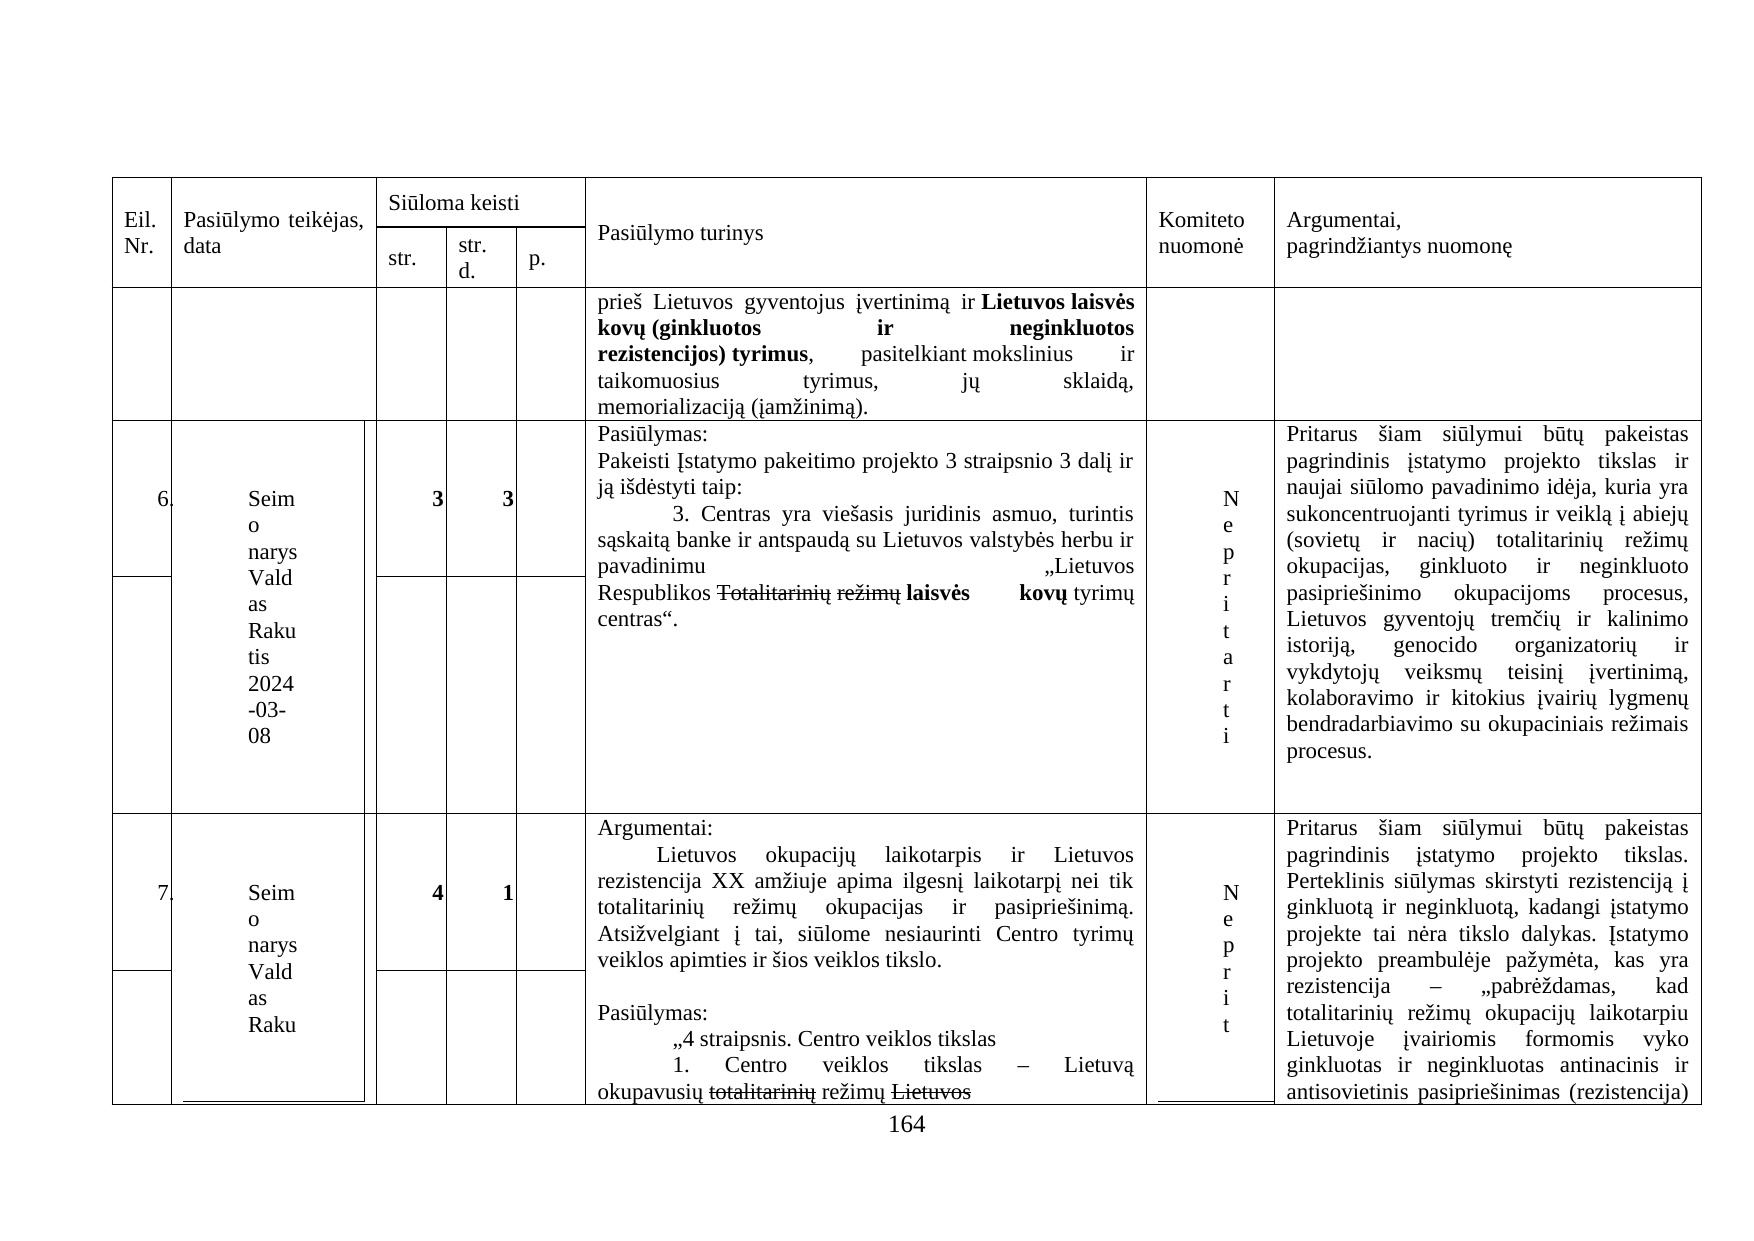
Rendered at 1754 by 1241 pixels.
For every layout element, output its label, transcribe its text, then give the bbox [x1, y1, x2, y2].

table_cell [517, 421, 585, 576]
table_header Pasiūlymo teikėjas, data [172, 178, 376, 287]
table_cell Seimo narys Valdas Raku [172, 814, 376, 1104]
table_cell str. [377, 228, 446, 287]
table_cell Nepritarti [1147, 421, 1274, 813]
table_cell [517, 577, 585, 813]
table_cell 6. [113, 421, 171, 576]
table_cell 7. [113, 814, 171, 970]
table_cell 1 [447, 814, 516, 970]
table_cell Pasiūlymas: Pakeisti Įstatymo pakeitimo projekto 3 straipsnio 3 dalį ir ją išdėstyti taip: 3. Centras yra viešasis juridinis asmuo, turintis sąskaitą banke ir antspaudą su Lietuvos valstybės herbu ir pavadinimu „Lietuvos Respublikos Totalitarinių režimų laisvės kovų tyrimų centras“. [586, 421, 1146, 813]
table_cell [517, 814, 585, 970]
table_cell [377, 288, 446, 419]
table_cell Neprit [1147, 814, 1274, 1104]
table_cell Pritarus šiam siūlymui būtų pakeistas pagrindinis įstatymo projekto tikslas ir naujai siūlomo pavadinimo idėja, kuria yra sukoncentruojanti tyrimus ir veiklą į abiejų (sovietų ir nacių) totalitarinių režimų okupacijas, ginkluoto ir neginkluoto pasipriešinimo okupacijoms procesus, Lietuvos gyventojų tremčių ir kalinimo istoriją, genocido organizatorių ir vykdytojų veiksmų teisinį įvertinimą, kolaboravimo ir kitokius įvairių lygmenų bendradarbiavimo su okupaciniais režimais procesus. [1275, 421, 1701, 813]
table_cell [1275, 288, 1701, 419]
table_cell Pritarus šiam siūlymui būtų pakeistas pagrindinis įstatymo projekto tikslas. Perteklinis siūlymas skirstyti rezistenciją į ginkluotą ir neginkluotą, kadangi įstatymo projekte tai nėra tikslo dalykas. Įstatymo projekto preambulėje pažymėta, kas yra rezistencija – „pabrėždamas, kad totalitarinių režimų okupacijų laikotarpiu Lietuvoje įvairiomis formomis vyko ginkluotas ir neginkluotas antinacinis ir antisovietinis pasipriešinimas (rezistencija) [1275, 814, 1701, 1104]
table_cell 6. [113, 577, 171, 813]
table_cell 3 [377, 421, 446, 576]
table_cell Argumentai: Lietuvos okupacijų laikotarpis ir Lietuvos rezistencija XX amžiuje apima ilgesnį laikotarpį nei tik totalitarinių režimų okupacijas ir pasipriešinimą. Atsižvelgiant į tai, siūlome nesiaurinti Centro tyrimų veiklos apimties ir šios veiklos tikslo. Pasiūlymas: „4 straipsnis. Centro veiklos tikslas 1. Centro veiklos tikslas – Lietuvą okupavusių totalitarinių režimų Lietuvos [586, 814, 1146, 1104]
table_cell [377, 577, 446, 813]
table_cell 5. [113, 288, 171, 419]
table_cell 4 [377, 814, 446, 970]
table_cell [1147, 288, 1274, 419]
table_header Eil. Nr. [113, 178, 171, 287]
table_cell 3 [447, 421, 516, 576]
table_cell prieš Lietuvos gyventojus įvertinimą ir Lietuvos laisvės kovų (ginkluotos ir neginkluotos rezistencijos) tyrimus, pasitelkiant mokslinius ir taikomuosius tyrimus, jų sklaidą, memorializaciją (įamžinimą). [586, 288, 1146, 419]
table_header Argumentai, pagrindžiantys nuomonę [1275, 178, 1701, 287]
table_cell [447, 577, 516, 813]
table_cell [172, 288, 376, 419]
table_cell Seimo narys Valdas Rakutis 2024-03-08 [172, 421, 364, 813]
table_header Siūloma keisti [377, 178, 585, 226]
table_header Pasiūlymo turinys [586, 178, 1146, 287]
table_cell [517, 288, 585, 419]
table_cell 7. [113, 971, 171, 1104]
table_cell p. [517, 228, 585, 287]
table_cell [377, 971, 446, 1104]
table_cell [447, 288, 516, 419]
table_header Komiteto nuomonė [1147, 178, 1274, 287]
table_cell str. d. [447, 228, 516, 287]
table_cell [517, 971, 585, 1104]
table_cell [447, 971, 516, 1104]
table_cell [365, 421, 376, 813]
